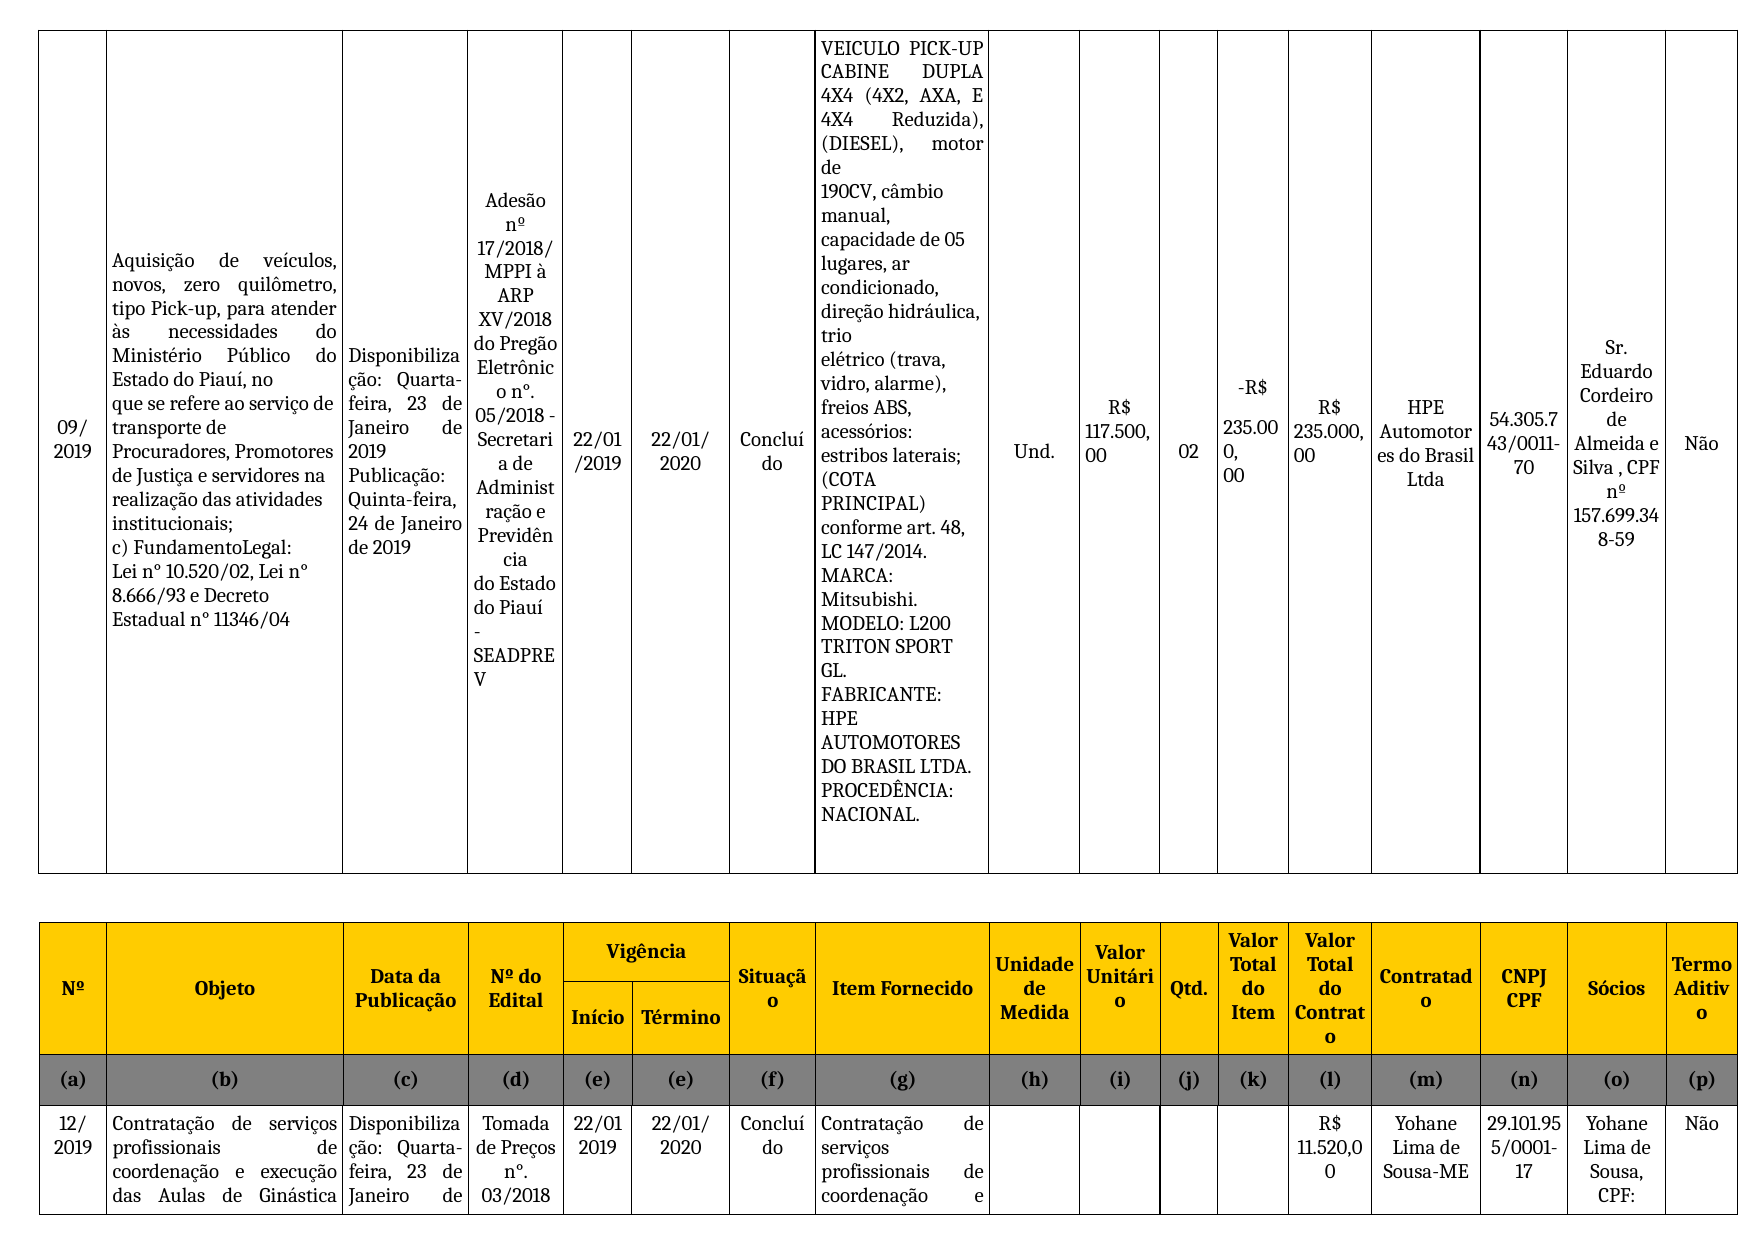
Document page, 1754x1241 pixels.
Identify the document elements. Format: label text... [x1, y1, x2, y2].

table_cell (i) [1081, 1055, 1160, 1105]
table_cell (e) [633, 1055, 729, 1105]
table_cell Concluído [730, 31, 814, 873]
table_cell (m) [1372, 1055, 1480, 1105]
table_cell Und. [989, 31, 1079, 873]
table_header Objeto [107, 923, 343, 1054]
table_cell Tomada de Preços n°. 03/2018 [469, 1106, 563, 1214]
table_cell (n) [1481, 1055, 1567, 1105]
table_header Nº do Edital [469, 923, 563, 1054]
table_cell Aquisição de veículos, novos, zero quilômetro, tipo Pick-up, para atender às necessidades do Ministério Público do Estado do Piauí, no que se refere ao serviço de transporte de Procuradores, Promotores de Justiça e servidores na realização das atividades institucionais; c) FundamentoLegal: Lei n° 10.520/02, Lei n° 8.666/93 e Decreto Estadual n° 11346/04 [107, 31, 342, 873]
table_header Contratado [1372, 923, 1480, 1054]
table_cell (e) [564, 1055, 632, 1105]
table_cell (g) [816, 1055, 989, 1105]
table_cell VEICULO PICK-UP CABINE DUPLA 4X4 (4X2, AXA, E 4X4 Reduzida), (DIESEL), motor de 190CV, câmbio manual, capacidade de 05 lugares, ar condicionado, direção hidráulica, trio elétrico (trava, vidro, alarme), freios ABS, acessórios: estribos laterais; (COTA PRINCIPAL) conforme art. 48, LC 147/2014. MARCA: Mitsubishi. MODELO: L200 TRITON SPORT GL. FABRICANTE: HPE AUTOMOTORES DO BRASIL LTDA. PROCEDÊNCIA: NACIONAL. [816, 31, 988, 873]
table_cell -R$ 235.000, 00 [1218, 31, 1288, 873]
table_cell 22/01/ 2020 [632, 1106, 729, 1214]
table_cell (p) [1667, 1055, 1737, 1105]
table_cell (h) [990, 1055, 1080, 1105]
table_header Nº [40, 923, 106, 1054]
table_header Valor Total do Item [1219, 923, 1288, 1054]
table_cell (k) [1219, 1055, 1288, 1105]
table_cell Concluído [730, 1106, 815, 1214]
table_cell (j) [1161, 1055, 1218, 1105]
table_header Valor Total do Contrato [1289, 923, 1371, 1054]
table_cell Yohane Lima de Sousa, CPF: [1568, 1106, 1665, 1214]
table_cell [990, 1106, 1079, 1214]
table_cell [1080, 1106, 1159, 1214]
table_header Qtd. [1161, 923, 1218, 1054]
table_header Item Fornecido [816, 923, 989, 1054]
table_header Unidade de Medida [990, 923, 1080, 1054]
table_cell (f) [730, 1055, 815, 1105]
table_cell R$ 11.520,00 [1289, 1106, 1371, 1214]
table_header Valor Unitário [1081, 923, 1160, 1054]
table_cell 22/01 2019 [564, 1106, 631, 1214]
table_cell [1218, 1106, 1288, 1214]
table_cell (d) [469, 1055, 563, 1105]
table_cell Não [1666, 31, 1737, 873]
table_cell R$ 235.000, 00 [1289, 31, 1371, 873]
table_header Data da Publicação [344, 923, 468, 1054]
table_header CNPJ CPF [1481, 923, 1567, 1054]
table_cell 09/ 2019 [39, 31, 106, 873]
table_header Termo Aditivo [1667, 923, 1737, 1054]
table_cell Contratação de serviços profissionais de coordenação e execução das Aulas de Ginástica [107, 1106, 342, 1214]
table_cell Yohane Lima de Sousa-ME [1372, 1106, 1480, 1214]
table_cell 22/01/2019 [563, 31, 631, 873]
table_cell (a) [40, 1055, 106, 1105]
table_cell 22/01/ 2020 [632, 31, 729, 873]
table_cell Disponibilização: Quarta-feira, 23 de Janeiro de [343, 1106, 468, 1214]
table_cell Término [633, 982, 729, 1054]
table_cell [1161, 1106, 1217, 1214]
table_cell 02 [1160, 31, 1217, 873]
table_cell (o) [1568, 1055, 1666, 1105]
table_cell 54.305.743/0011-70 [1481, 31, 1567, 873]
table_cell Disponibilização: Quarta-feira, 23 de Janeiro de 2019 Publicação: Quinta-feira, 24 de Janeiro de 2019 [343, 31, 467, 873]
table_cell Não [1666, 1106, 1737, 1214]
table_cell (l) [1289, 1055, 1371, 1105]
table_header Situação [730, 923, 815, 1054]
table_cell 29.101.955/0001-17 [1481, 1106, 1567, 1214]
table_cell (c) [344, 1055, 468, 1105]
table_cell HPE Automotores do Brasil Ltda [1372, 31, 1479, 873]
table_cell Sr. Eduardo Cordeiro de Almeida e Silva , CPF nº 157.699.348-59 [1568, 31, 1665, 873]
table_cell Início [564, 982, 632, 1054]
table_cell Contratação de serviços profissionais de coordenação e [816, 1106, 989, 1214]
table_cell Adesão nº 17/2018/MPPI à ARP XV/2018 do Pregão Eletrônico n°. 05/2018 - Secretaria de Administração e Previdência do Estado do Piauí - SEADPREV [468, 31, 562, 873]
table_cell R$ 117.500, 00 [1080, 31, 1159, 873]
table_cell 12/ 2019 [40, 1106, 106, 1214]
table_header Vigência [564, 923, 729, 981]
table_cell (b) [107, 1055, 343, 1105]
table_header Sócios [1568, 923, 1666, 1054]
